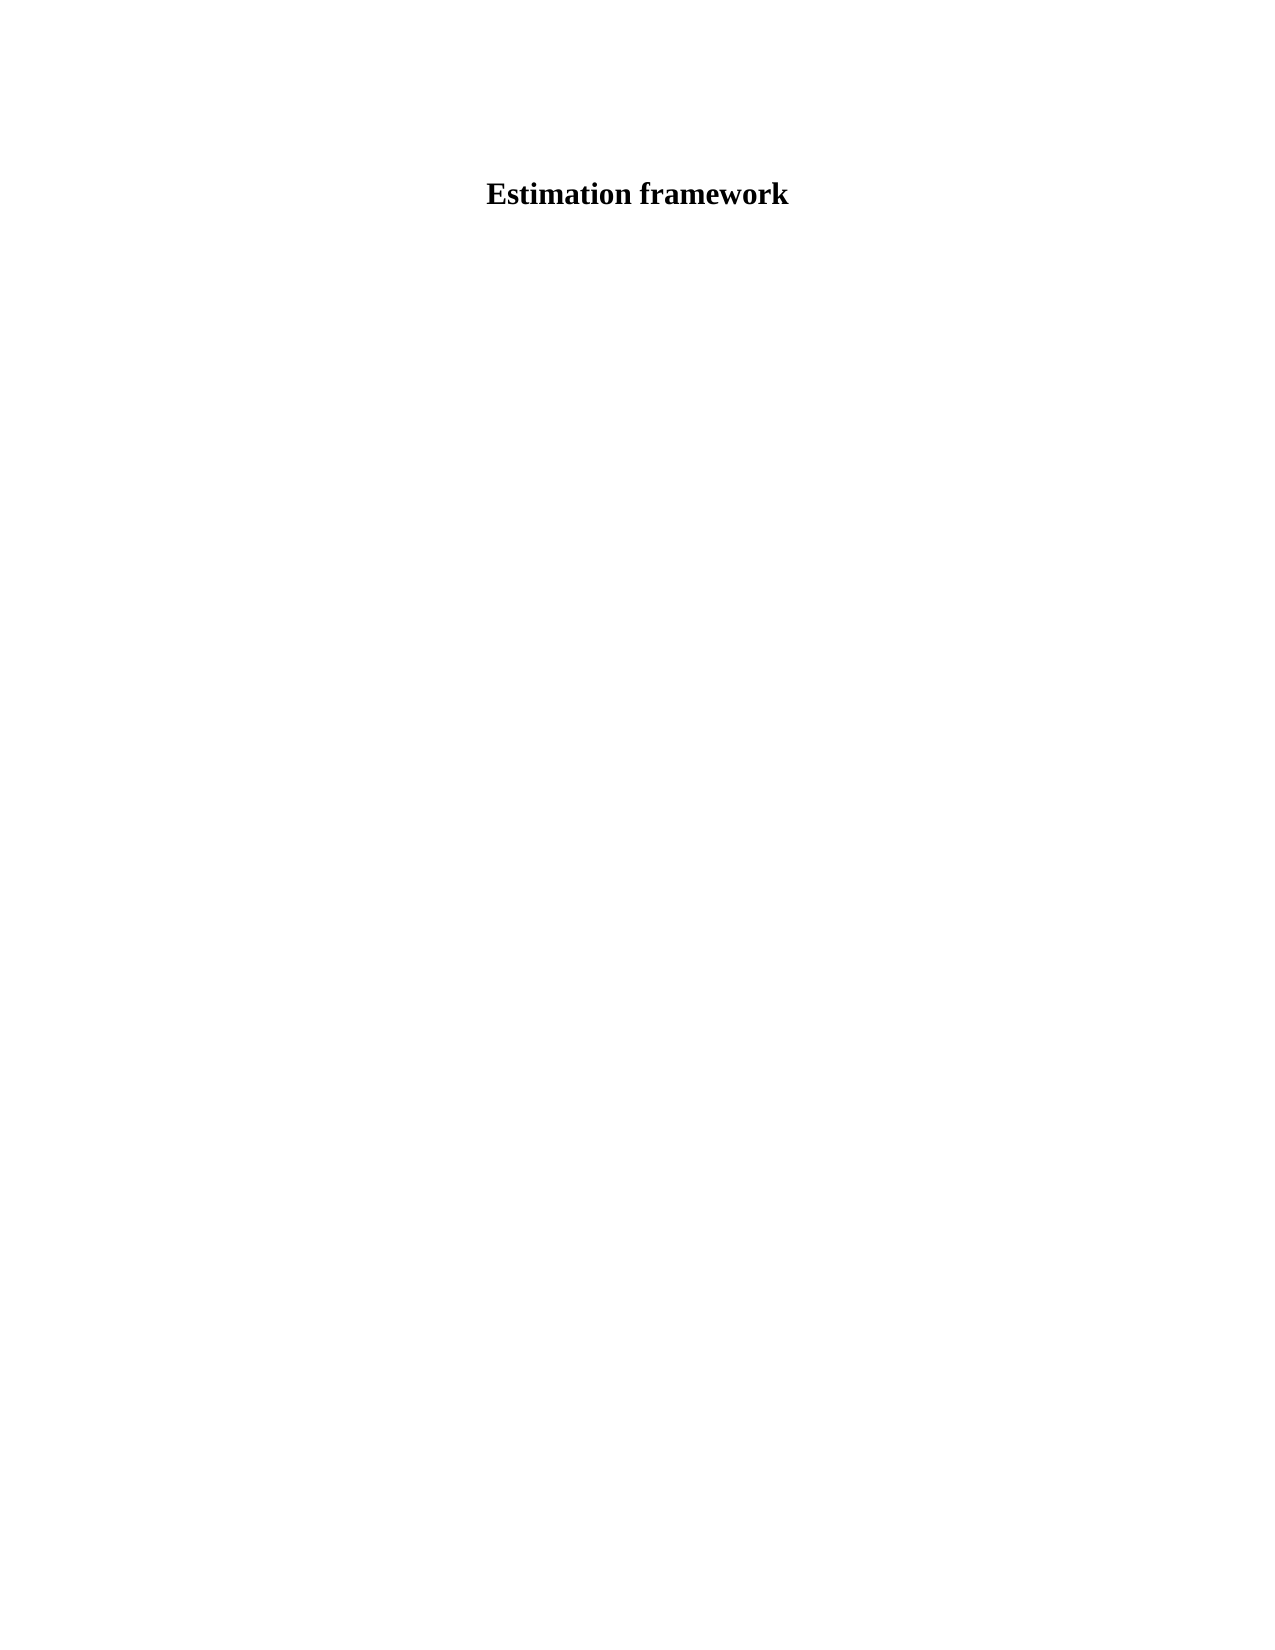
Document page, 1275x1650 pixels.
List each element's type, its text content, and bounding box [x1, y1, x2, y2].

text Estimation framework [118, 176, 1157, 212]
